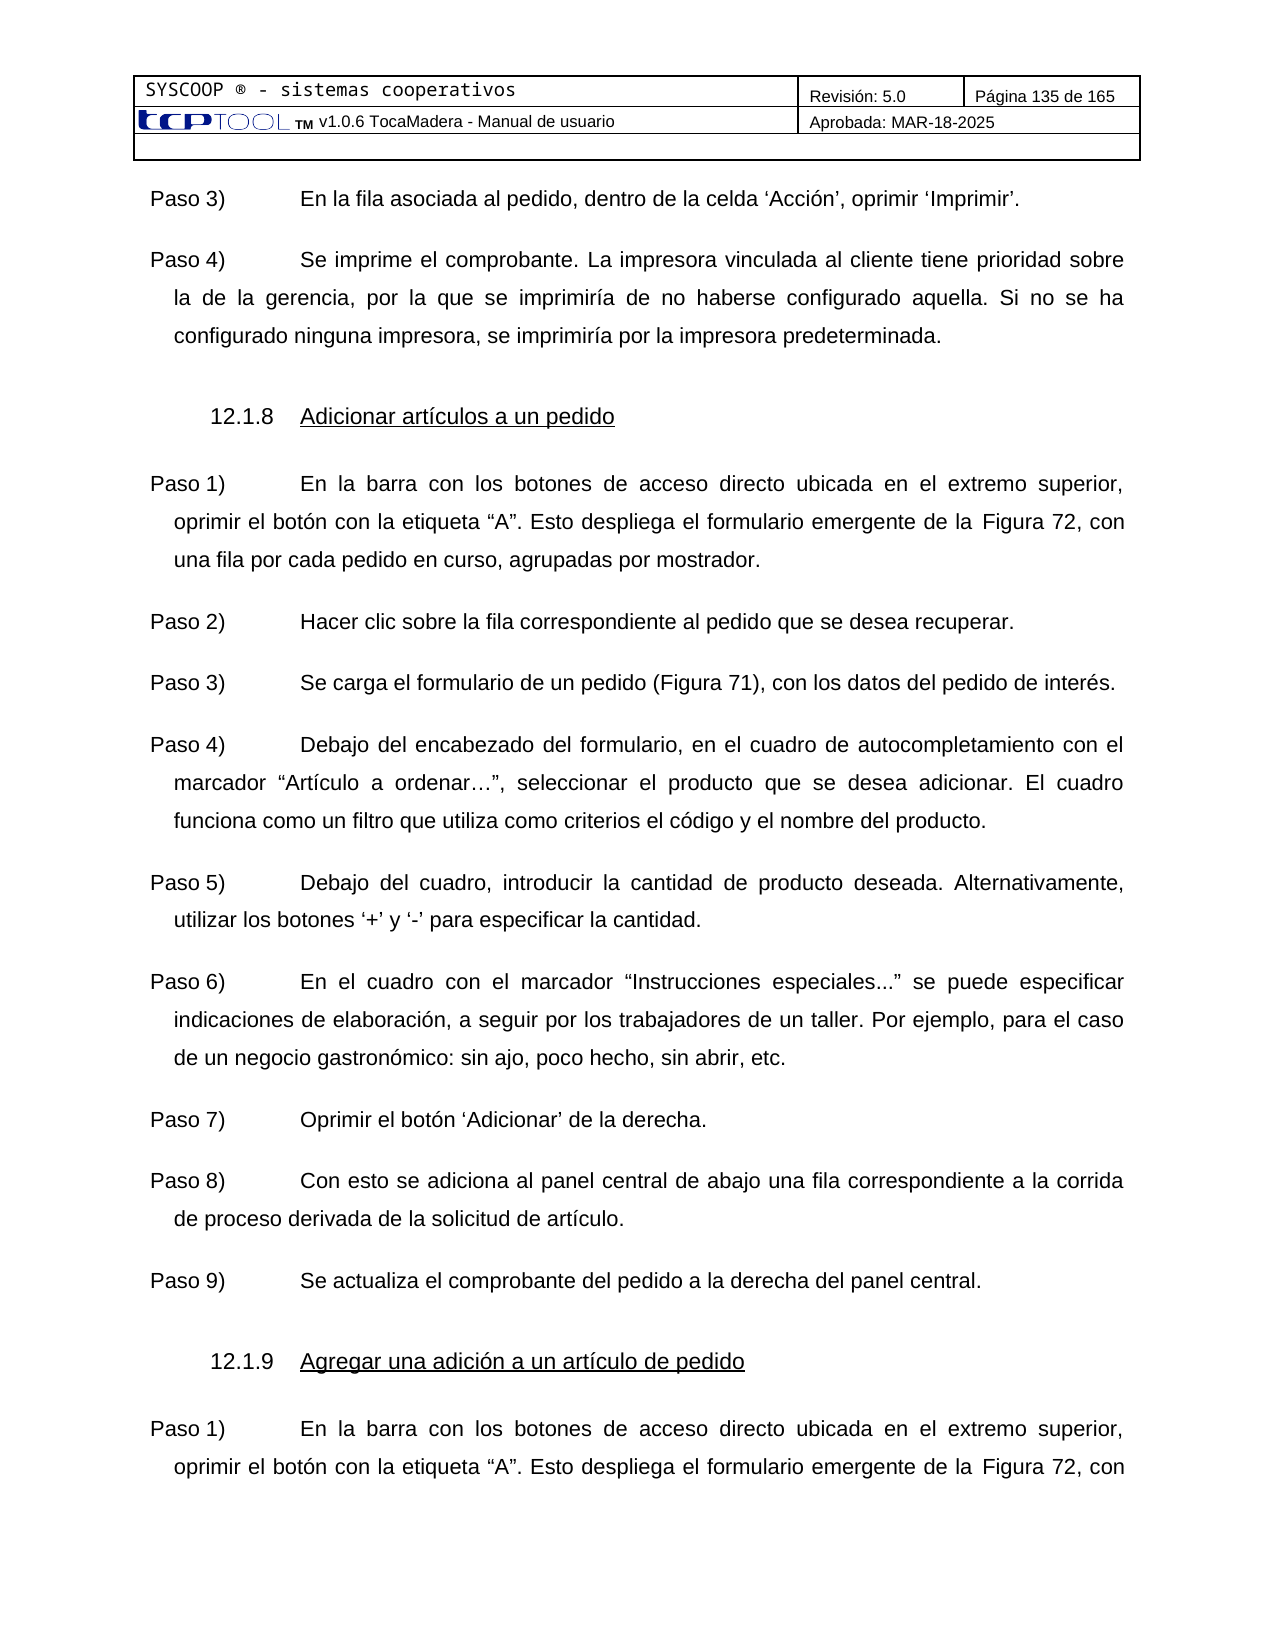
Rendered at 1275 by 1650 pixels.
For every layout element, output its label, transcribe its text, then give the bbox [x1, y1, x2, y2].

list En la fila asociada al pedido, dentro de la celda ‘Acción’, oprimir ‘Imprimir’. [150, 186, 1125, 211]
list Con esto se adiciona al panel central de abajo una fila correspondiente a la corrida de proceso derivada de la solicitud de artículo. [150, 1168, 1125, 1231]
list Se actualiza el comprobante del pedido a la derecha del panel central. [150, 1268, 1125, 1293]
list Debajo del cuadro, introducir la cantidad de producto deseada. Alternativamente, utilizar los botones ‘+’ y ‘-’ para especificar la cantidad. [150, 869, 1125, 932]
list En la barra con los botones de acceso directo ubicada en el extremo superior, oprimir el botón con la etiqueta “A”. Esto despliega el formulario emergente de la Figura 72, con una fila por cada pedido en curso, agrupadas por mostrador. [150, 471, 1125, 572]
list Oprimir el botón ‘Adicionar’ de la derecha. [150, 1106, 1125, 1132]
list Se imprime el comprobante. La impresora vinculada al cliente tiene prioridad sobre la de la gerencia, por la que se imprimiría de no haberse configurado aquella. Si no se ha configurado ninguna impresora, se imprimiría por la impresora predeterminada. [150, 247, 1125, 348]
list Se carga el formulario de un pedido (Figura 71), con los datos del pedido de interés. [150, 670, 1125, 696]
list En la barra con los botones de acceso directo ubicada en el extremo superior, oprimir el botón con la etiqueta “A”. Esto despliega el formulario emergente de la Figura 72, con [150, 1416, 1125, 1479]
list Debajo del encabezado del formulario, en el cuadro de autocompletamiento con el marcador “Artículo a ordenar…”, seleccionar el producto que se desea adicionar. El cuadro funciona como un filtro que utiliza como criterios el código y el nombre del producto. [150, 732, 1125, 833]
list Hacer clic sobre la fila correspondiente al pedido que se desea recuperar. [150, 608, 1125, 634]
picture [138, 110, 290, 130]
subtitle Adicionar artículos a un pedido [210, 403, 1125, 429]
subtitle Agregar una adición a un artículo de pedido [210, 1348, 1125, 1374]
list En el cuadro con el marcador “Instrucciones especiales...” se puede especificar indicaciones de elaboración, a seguir por los trabajadores de un taller. Por ejemplo, para el caso de un negocio gastronómico: sin ajo, poco hecho, sin abrir, etc. [150, 969, 1125, 1070]
